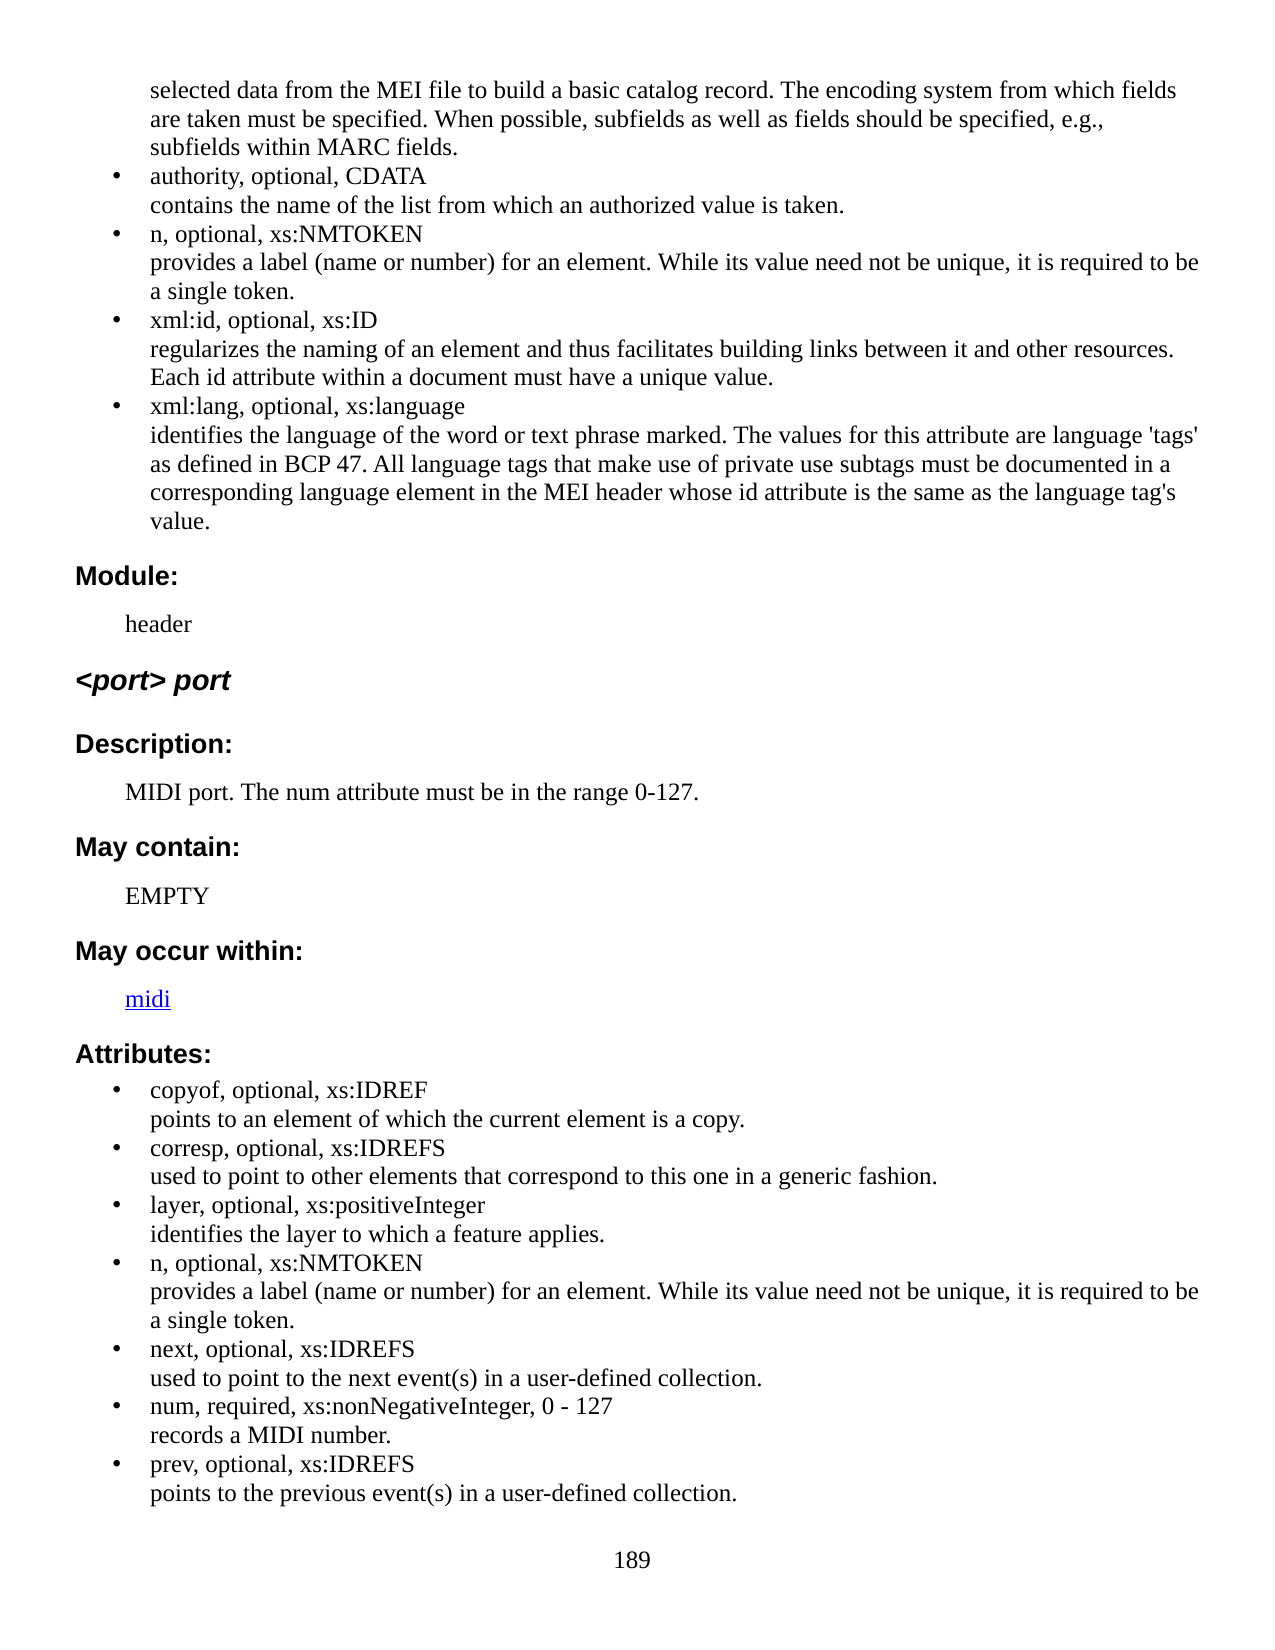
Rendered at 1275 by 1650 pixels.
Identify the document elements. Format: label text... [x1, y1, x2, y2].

text EMPTY [75, 881, 1200, 909]
list selected data from the MEI file to build a basic catalog record. The encoding system from which fields are taken must be specified. When possible, subfields as well as fields should be specified, e.g., subfields within MARC fields. [112, 75, 1200, 161]
subtitle Attributes: [75, 1038, 1200, 1069]
list xml:id, optional, xs:ID regularizes the naming of an element and thus facilitates building links between it and other resources. Each id attribute within a document must have a unique value. [112, 305, 1200, 391]
list copyof, optional, xs:IDREF points to an element of which the current element is a copy. [112, 1075, 1200, 1133]
text header [75, 609, 1200, 638]
subtitle May contain: [75, 831, 1200, 862]
subtitle <port> port [75, 663, 1200, 697]
list n, optional, xs:NMTOKEN provides a label (name or number) for an element. While its value need not be unique, it is required to be a single token. [112, 219, 1200, 305]
subtitle Module: [75, 560, 1200, 591]
list n, optional, xs:NMTOKEN provides a label (name or number) for an element. While its value need not be unique, it is required to be a single token. [112, 1248, 1200, 1334]
text MIDI port. The num attribute must be in the range 0-127. [75, 777, 1200, 806]
list num, required, xs:nonNegativeInteger, 0 - 127 records a MIDI number. [112, 1391, 1200, 1449]
list layer, optional, xs:positiveInteger identifies the layer to which a feature applies. [112, 1190, 1200, 1248]
list prev, optional, xs:IDREFS points to the previous event(s) in a user-defined collection. [112, 1449, 1200, 1506]
list corresp, optional, xs:IDREFS used to point to other elements that correspond to this one in a generic fashion. [112, 1133, 1200, 1190]
text midi [75, 984, 1200, 1013]
list xml:lang, optional, xs:language identifies the language of the word or text phrase marked. The values for this attribute are language 'tags' as defined in BCP 47. All language tags that make use of private use subtags must be documented in a corresponding language element in the MEI header whose id attribute is the same as the language tag's value. [112, 391, 1200, 535]
subtitle May occur within: [75, 934, 1200, 966]
list next, optional, xs:IDREFS used to point to the next event(s) in a user-defined collection. [112, 1334, 1200, 1391]
subtitle Description: [75, 728, 1200, 759]
list authority, optional, CDATA contains the name of the list from which an authorized value is taken. [112, 161, 1200, 219]
